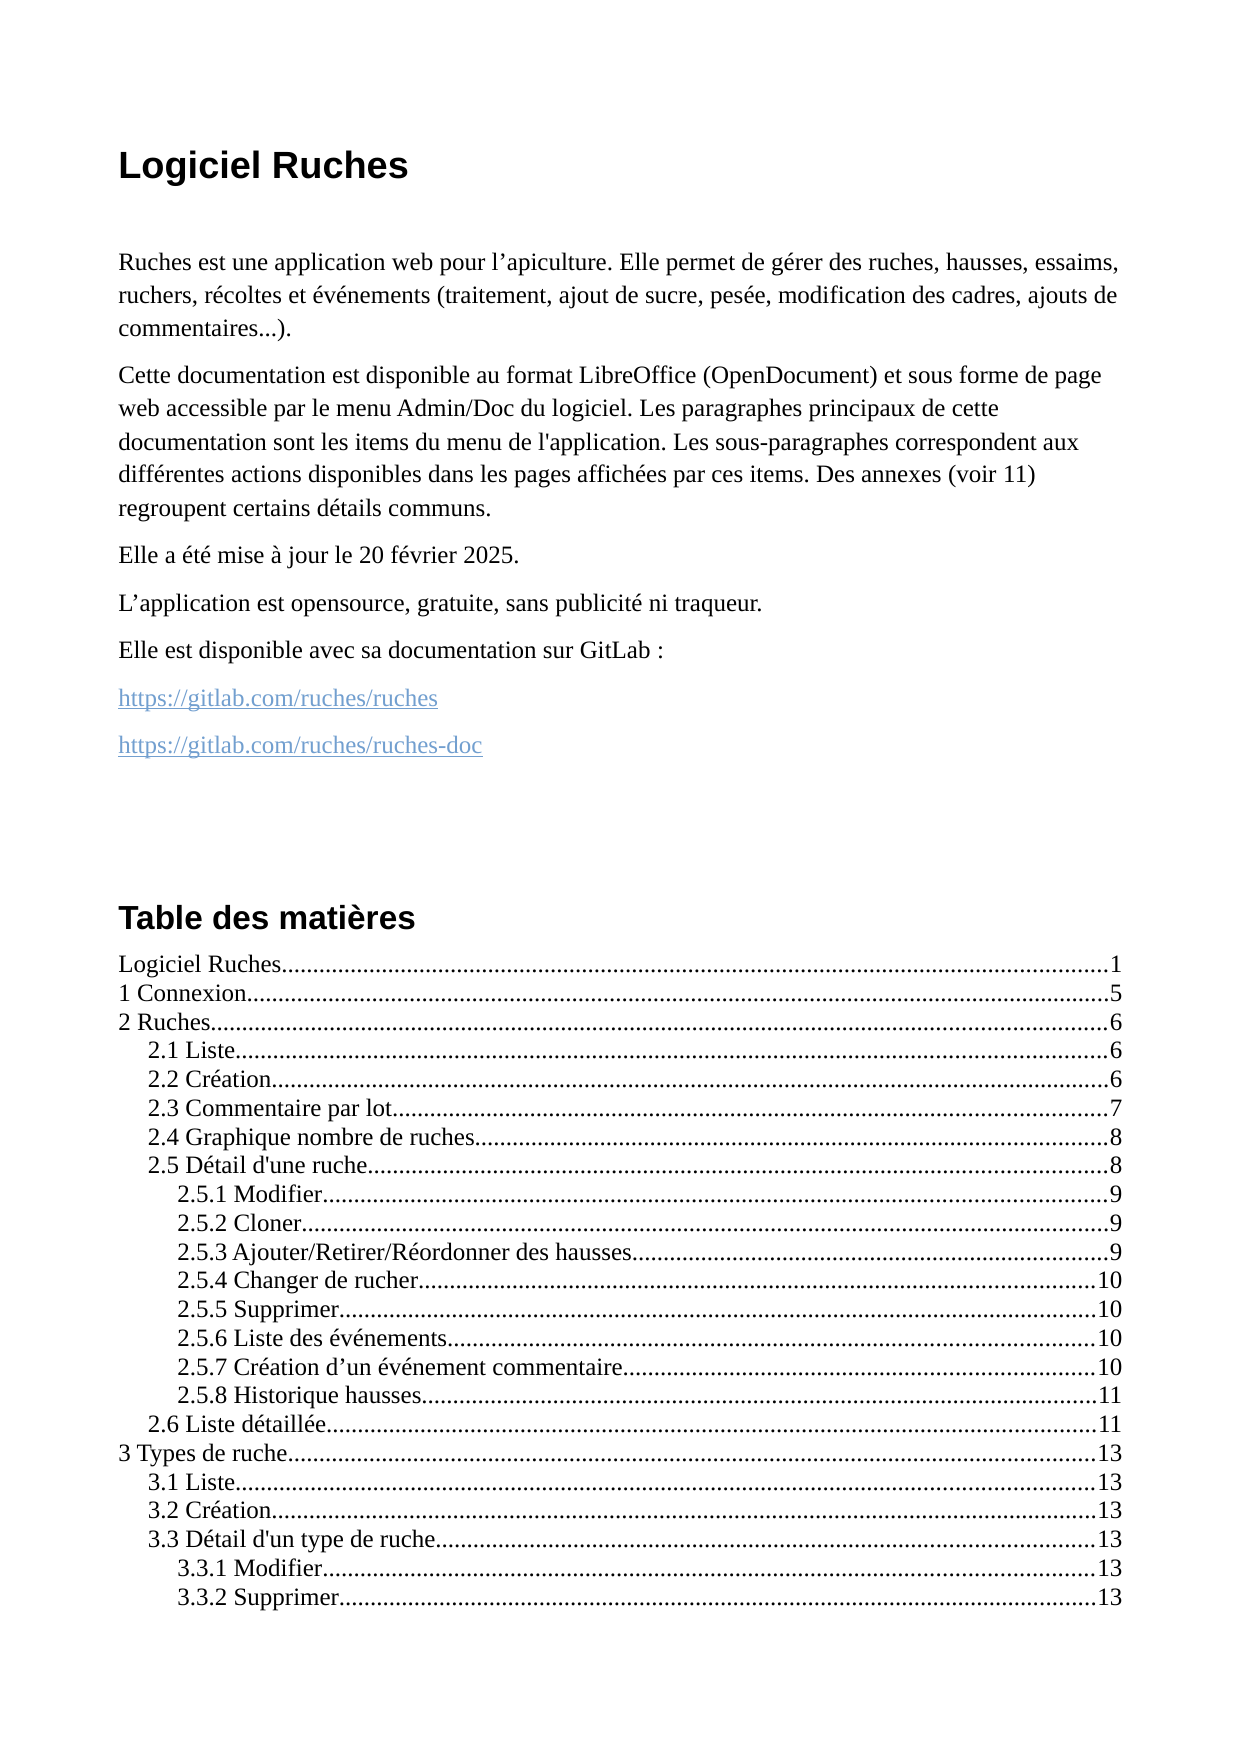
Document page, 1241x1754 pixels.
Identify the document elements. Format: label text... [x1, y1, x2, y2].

text 2.6 Liste détaillée 11 [148, 1409, 1122, 1438]
text 2.5.2 Cloner 9 [177, 1208, 1122, 1237]
text 3.3.1 Modifier 13 [177, 1553, 1122, 1582]
text Ruches est une application web pour l’apiculture. Elle permet de gérer des ruches, hausses, essaims, ruchers, récoltes et événements (traitement, ajout de sucre, pesée, modification des cadres, ajouts de commentaires...). [118, 247, 1122, 342]
text Cette documentation est disponible au format LibreOffice (OpenDocument) et sous forme de page web accessible par le menu Admin/Doc du logiciel. Les paragraphes principaux de cette documentation sont les items du menu de l'application. Les sous-paragraphes correspondent aux différentes actions disponibles dans les pages affichées par ces items. Des annexes (voir 11) regroupent certains détails communs. [118, 361, 1122, 521]
text 2.5.7 Création d’un événement commentaire 10 [177, 1352, 1122, 1381]
text 2.3 Commentaire par lot 7 [148, 1093, 1122, 1122]
text 3.3.2 Supprimer 13 [177, 1582, 1122, 1611]
text 2.5.3 Ajouter/Retirer/Réordonner des hausses 9 [177, 1237, 1122, 1266]
text 2.2 Création 6 [148, 1064, 1122, 1093]
text 3.3 Détail d'un type de ruche 13 [148, 1524, 1122, 1553]
text 2.5.8 Historique hausses 11 [177, 1381, 1122, 1409]
text 2.5.6 Liste des événements 10 [177, 1323, 1122, 1352]
text 3.2 Création 13 [148, 1496, 1122, 1524]
text 2.5.4 Changer de rucher 10 [177, 1266, 1122, 1294]
subtitle Logiciel Ruches [118, 143, 1122, 187]
text L’application est opensource, gratuite, sans publicité ni traqueur. [118, 588, 1122, 617]
text https://gitlab.com/ruches/ruches [118, 683, 1122, 712]
text 3 Types de ruche 13 [118, 1438, 1122, 1467]
text 3.1 Liste 13 [148, 1467, 1122, 1496]
text Elle a été mise à jour le 20 février 2025. [118, 540, 1122, 569]
text 2 Ruches 6 [118, 1007, 1122, 1036]
text 2.5 Détail d'une ruche 8 [148, 1151, 1122, 1179]
text 2.5.1 Modifier 9 [177, 1179, 1122, 1208]
text 1 Connexion 5 [118, 978, 1122, 1007]
text 2.4 Graphique nombre de ruches 8 [148, 1122, 1122, 1151]
text 2.1 Liste 6 [148, 1036, 1122, 1064]
text Logiciel Ruches 1 [118, 949, 1122, 978]
subtitle Table des matières [118, 898, 1122, 937]
text Elle est disponible avec sa documentation sur GitLab : [118, 635, 1122, 664]
text 2.5.5 Supprimer 10 [177, 1294, 1122, 1323]
text https://gitlab.com/ruches/ruches-doc [118, 731, 1122, 759]
